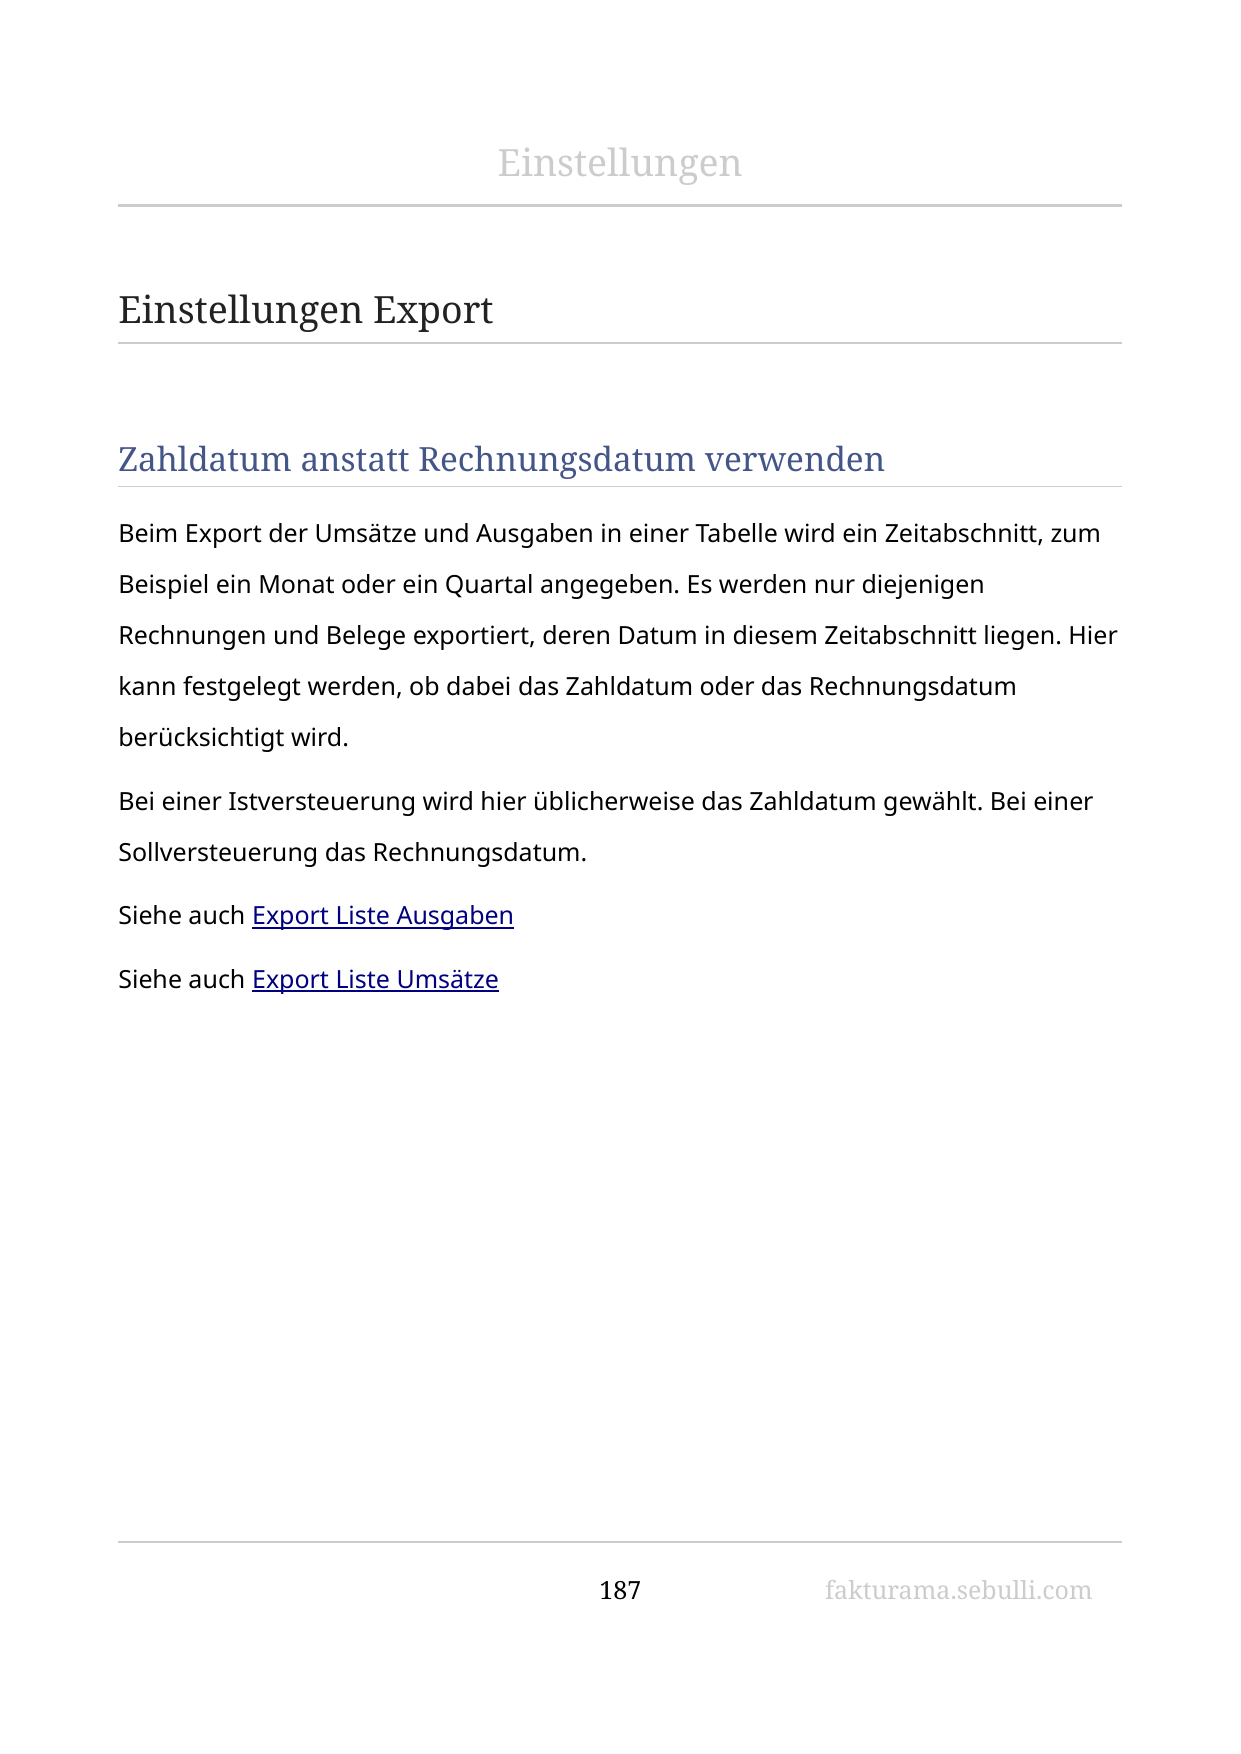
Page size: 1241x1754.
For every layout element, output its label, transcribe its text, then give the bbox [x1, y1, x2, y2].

text Beim Export der Umsätze und Ausgaben in einer Tabelle wird ein Zeitabschnitt, zum Beispiel ein Monat oder ein Quartal angegeben. Es werden nur diejenigen Rechnungen und Belege exportiert, deren Datum in diesem Zeitabschnitt liegen. Hier kann festgelegt werden, ob dabei das Zahldatum oder das Rechnungsdatum berücksichtigt wird. [118, 516, 1122, 754]
text Siehe auch Export Liste Umsätze [118, 961, 1122, 996]
subtitle Zahldatum anstatt Rechnungsdatum verwenden [118, 436, 1122, 486]
text Bei einer Istversteuerung wird hier üblicherweise das Zahldatum gewählt. Bei einer Sollversteuerung das Rechnungsdatum. [118, 783, 1122, 868]
subtitle Einstellungen Export [118, 283, 1122, 342]
text Siehe auch Export Liste Ausgaben [118, 898, 1122, 932]
